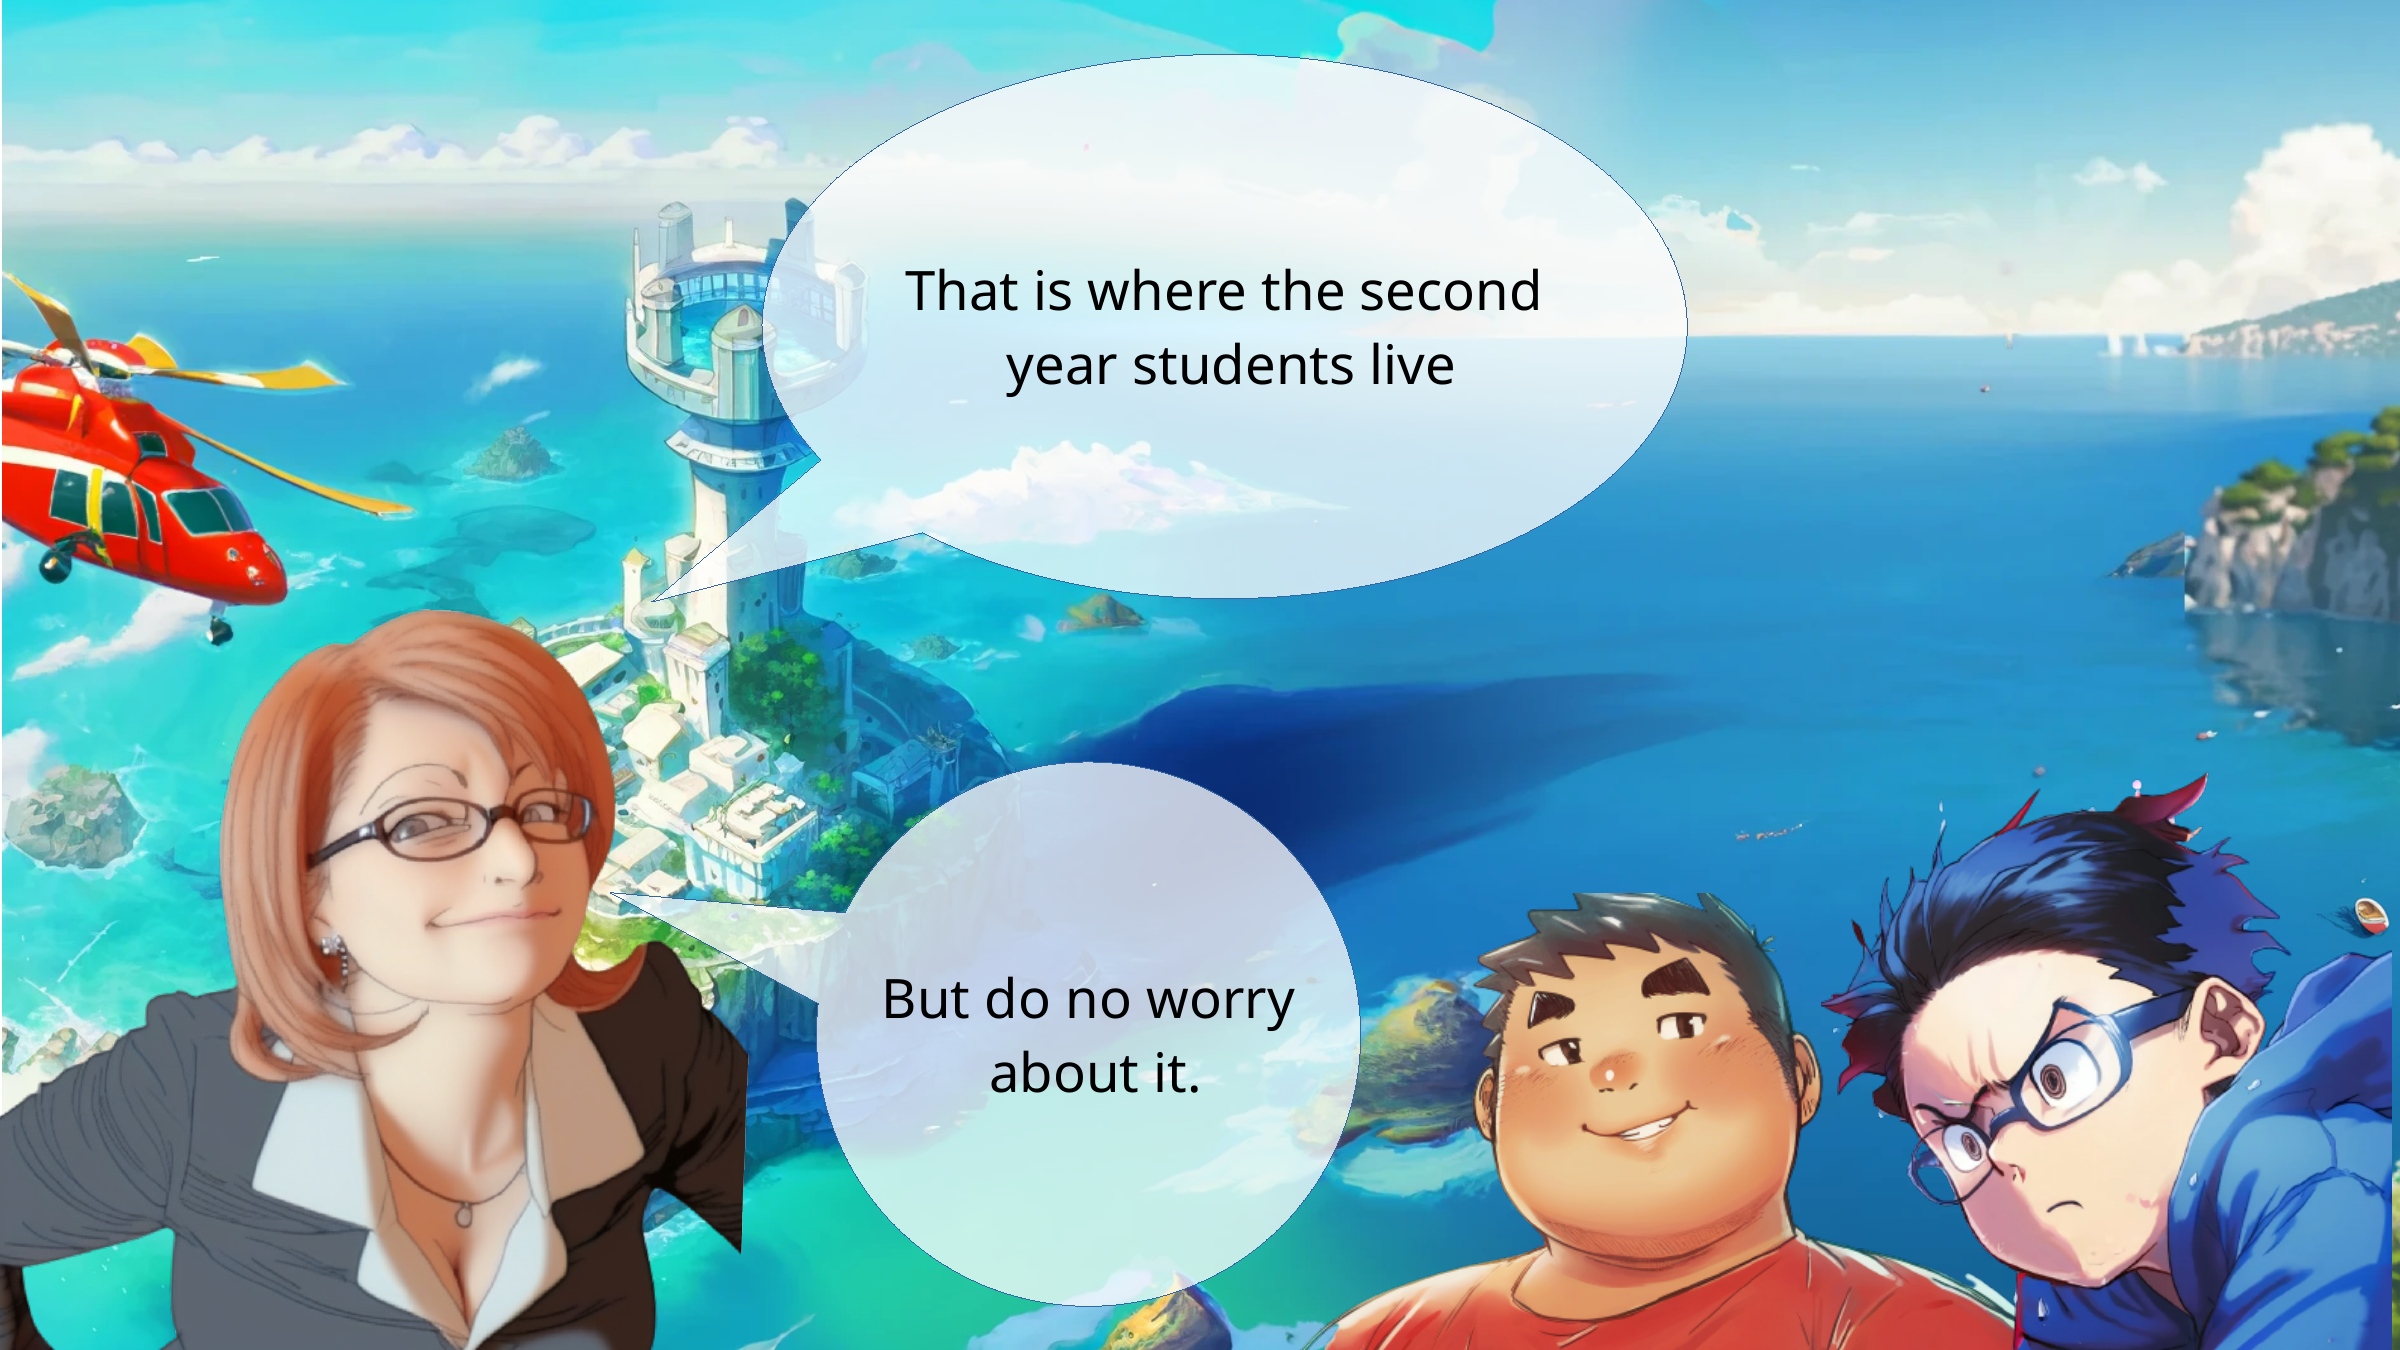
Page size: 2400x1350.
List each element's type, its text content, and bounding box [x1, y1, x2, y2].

text_box But do no worry about it. [610, 761, 1361, 1307]
picture [0, 0, 2400, 1350]
text_box That is where the second year students live [651, 54, 1688, 602]
